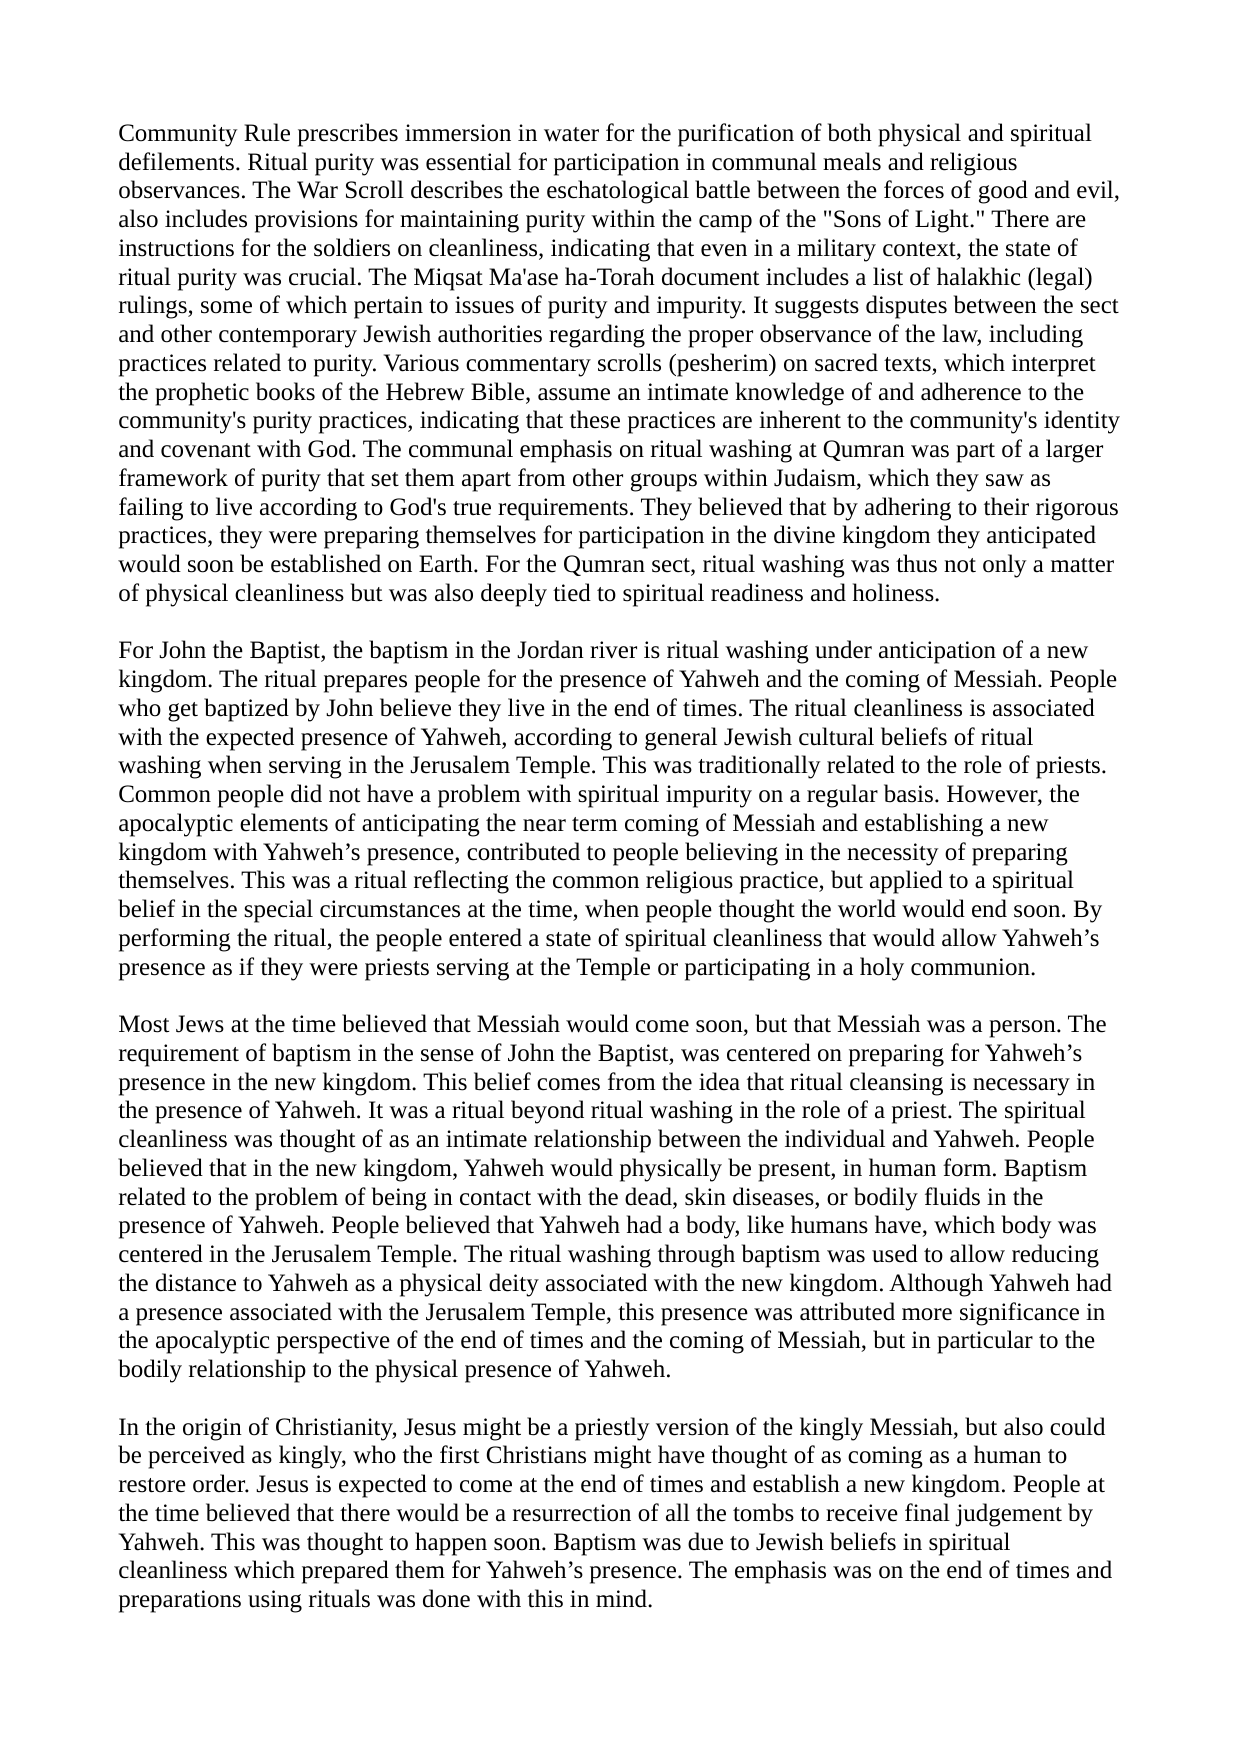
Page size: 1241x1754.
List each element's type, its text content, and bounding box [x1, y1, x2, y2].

text For John the Baptist, the baptism in the Jordan river is ritual washing under anticipation of a new kingdom. The ritual prepares people for the presence of Yahweh and the coming of Messiah. People who get baptized by John believe they live in the end of times. The ritual cleanliness is associated with the expected presence of Yahweh, according to general Jewish cultural beliefs of ritual washing when serving in the Jerusalem Temple. This was traditionally related to the role of priests. Common people did not have a problem with spiritual impurity on a regular basis. However, the apocalyptic elements of anticipating the near term coming of Messiah and establishing a new kingdom with Yahweh’s presence, contributed to people believing in the necessity of preparing themselves. This was a ritual reflecting the common religious practice, but applied to a spiritual belief in the special circumstances at the time, when people thought the world would end soon. By performing the ritual, the people entered a state of spiritual cleanliness that would allow Yahweh’s presence as if they were priests serving at the Temple or participating in a holy communion. [118, 636, 1122, 981]
text In the origin of Christianity, Jesus might be a priestly version of the kingly Messiah, but also could be perceived as kingly, who the first Christians might have thought of as coming as a human to restore order. Jesus is expected to come at the end of times and establish a new kingdom. People at the time believed that there would be a resurrection of all the tombs to receive final judgement by Yahweh. This was thought to happen soon. Baptism was due to Jewish beliefs in spiritual cleanliness which prepared them for Yahweh’s presence. The emphasis was on the end of times and preparations using rituals was done with this in mind. [118, 1412, 1122, 1613]
text Most Jews at the time believed that Messiah would come soon, but that Messiah was a person. The requirement of baptism in the sense of John the Baptist, was centered on preparing for Yahweh’s presence in the new kingdom. This belief comes from the idea that ritual cleansing is necessary in the presence of Yahweh. It was a ritual beyond ritual washing in the role of a priest. The spiritual cleanliness was thought of as an intimate relationship between the individual and Yahweh. People believed that in the new kingdom, Yahweh would physically be present, in human form. Baptism related to the problem of being in contact with the dead, skin diseases, or bodily fluids in the presence of Yahweh. People believed that Yahweh had a body, like humans have, which body was centered in the Jerusalem Temple. The ritual washing through baptism was used to allow reducing the distance to Yahweh as a physical deity associated with the new kingdom. Although Yahweh had a presence associated with the Jerusalem Temple, this presence was attributed more significance in the apocalyptic perspective of the end of times and the coming of Messiah, but in particular to the bodily relationship to the physical presence of Yahweh. [118, 1009, 1122, 1383]
text Community Rule prescribes immersion in water for the purification of both physical and spiritual defilements. Ritual purity was essential for participation in communal meals and religious observances. The War Scroll describes the eschatological battle between the forces of good and evil, also includes provisions for maintaining purity within the camp of the "Sons of Light." There are instructions for the soldiers on cleanliness, indicating that even in a military context, the state of ritual purity was crucial. The Miqsat Ma'ase ha-Torah document includes a list of halakhic (legal) rulings, some of which pertain to issues of purity and impurity. It suggests disputes between the sect and other contemporary Jewish authorities regarding the proper observance of the law, including practices related to purity. Various commentary scrolls (pesherim) on sacred texts, which interpret the prophetic books of the Hebrew Bible, assume an intimate knowledge of and adherence to the community's purity practices, indicating that these practices are inherent to the community's identity and covenant with God. The communal emphasis on ritual washing at Qumran was part of a larger framework of purity that set them apart from other groups within Judaism, which they saw as failing to live according to God's true requirements. They believed that by adhering to their rigorous practices, they were preparing themselves for participation in the divine kingdom they anticipated would soon be established on Earth. For the Qumran sect, ritual washing was thus not only a matter of physical cleanliness but was also deeply tied to spiritual readiness and holiness. [118, 118, 1122, 607]
